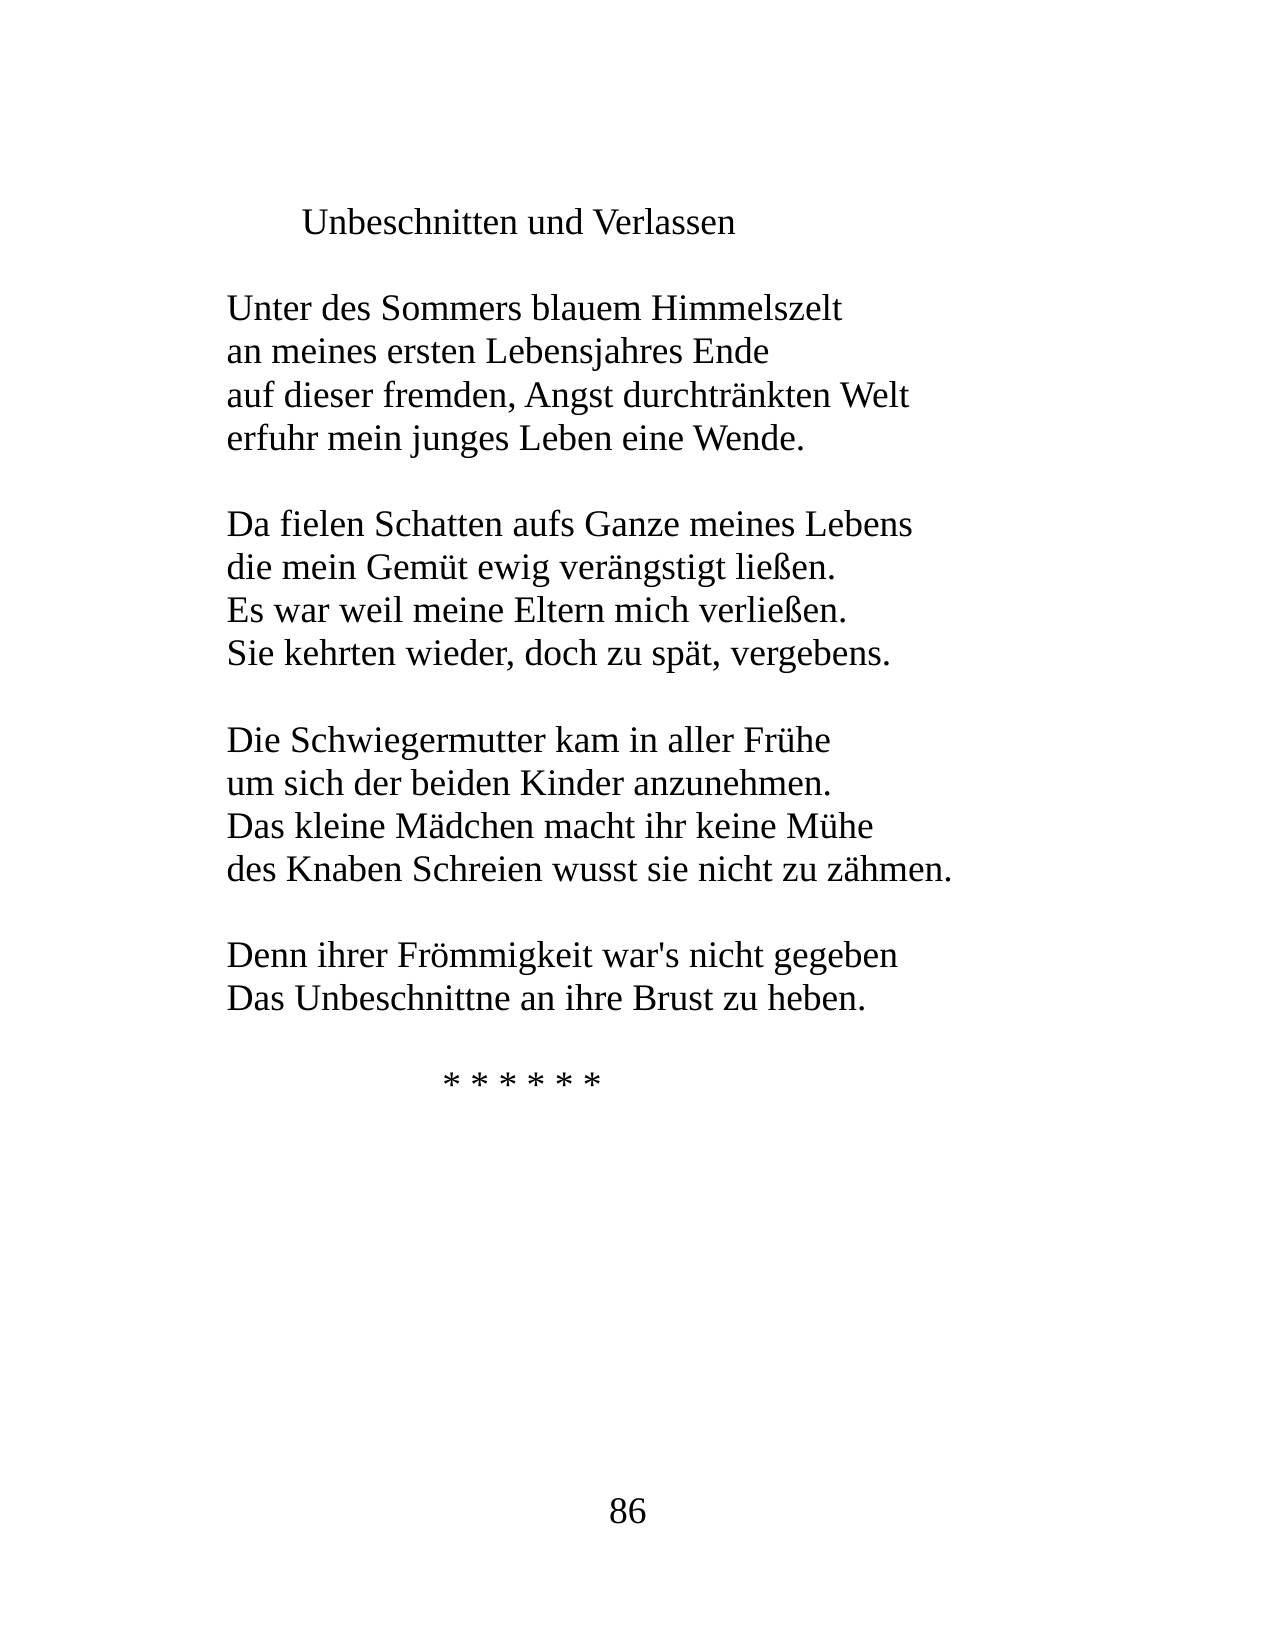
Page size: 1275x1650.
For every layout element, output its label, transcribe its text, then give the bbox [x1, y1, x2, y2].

text Denn ihrer Frömmigkeit war's nicht gegeben [226, 933, 1157, 976]
text Es war weil meine Eltern mich verließen. [226, 588, 1157, 631]
text auf dieser fremden, Angst durchtränkten Welt [226, 372, 1157, 415]
text Das kleine Mädchen macht ihr keine Mühe [226, 803, 1157, 846]
text Das Unbeschnittne an ihre Brust zu heben. [226, 976, 1157, 1019]
text Da fielen Schatten aufs Ganze meines Lebens [226, 501, 1157, 544]
text Unter des Sommers blauem Himmelszelt [226, 286, 1157, 329]
text um sich der beiden Kinder anzunehmen. [226, 760, 1157, 803]
text des Knaben Schreien wusst sie nicht zu zähmen. [226, 846, 1157, 889]
text Sie kehrten wieder, doch zu spät, vergebens. [226, 631, 1157, 674]
text an meines ersten Lebensjahres Ende [226, 329, 1157, 372]
text die mein Gemüt ewig verängstigt ließen. [226, 544, 1157, 588]
text * * * * * * [226, 1062, 1157, 1105]
text erfuhr mein junges Leben eine Wende. [226, 415, 1157, 458]
text Unbeschnitten und Verlassen [226, 199, 1157, 243]
text Die Schwiegermutter kam in aller Frühe [226, 717, 1157, 760]
